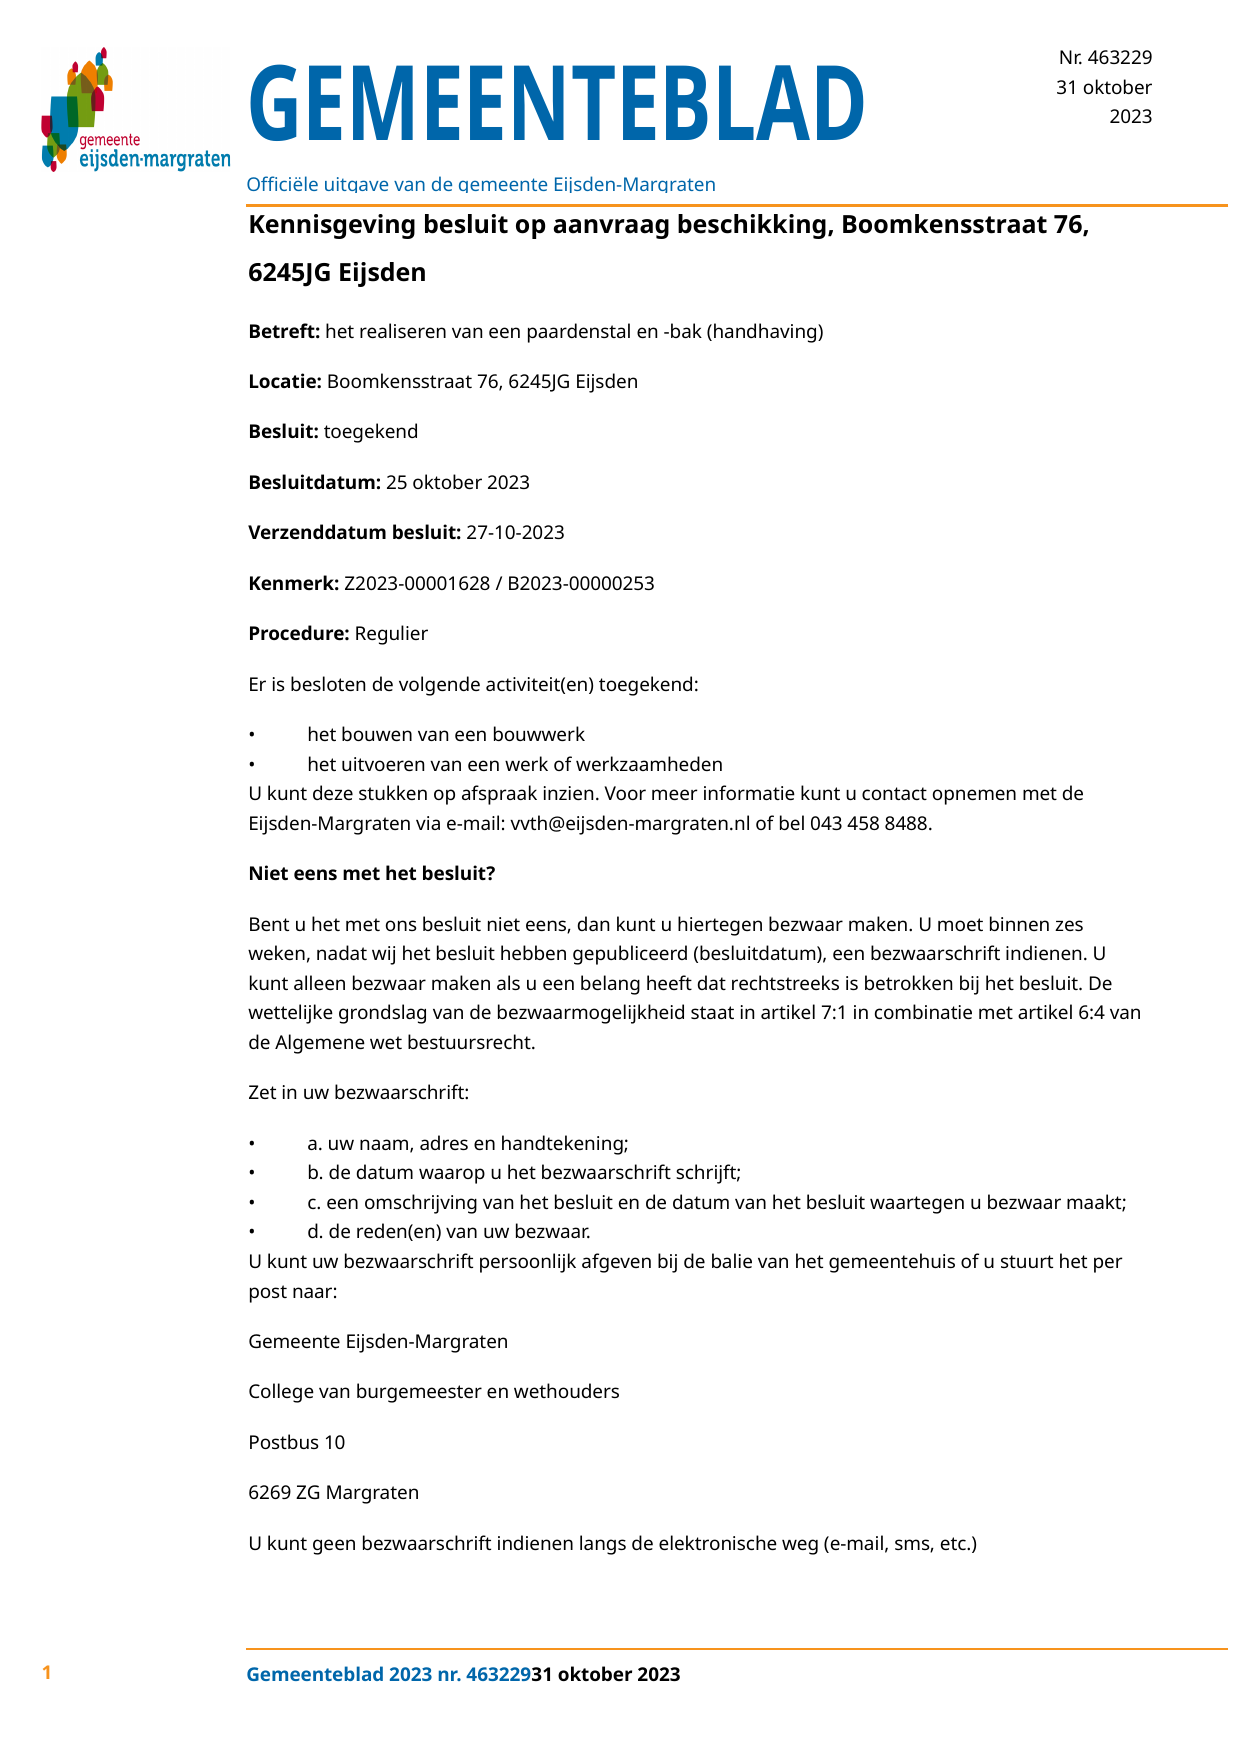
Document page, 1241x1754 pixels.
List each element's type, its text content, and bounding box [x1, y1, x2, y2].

list het uitvoeren van een werk of werkzaamheden [248, 751, 1152, 777]
list b. de datum waarop u het bezwaarschrift schrijft; [248, 1159, 1152, 1185]
text College van burgemeester en wethouders [248, 1379, 1152, 1404]
picture [41, 47, 231, 172]
text Procedure: Regulier [248, 620, 1152, 646]
text Besluitdatum: 25 oktober 2023 [248, 469, 1152, 495]
text U kunt uw bezwaarschrift persoonlijk afgeven bij de balie van het gemeentehuis of u stuurt het per post naar: [248, 1248, 1152, 1304]
text Niet eens met het besluit? [248, 860, 1152, 886]
list c. een omschrijving van het besluit en de datum van het besluit waartegen u bezwaar maakt; [248, 1189, 1152, 1215]
text Kennisgeving besluit op aanvraag beschikking, Boomkensstraat 76, 6245JG Eijsden [248, 207, 1152, 288]
list het bouwen van een bouwwerk [248, 721, 1152, 747]
text Postbus 10 [248, 1429, 1152, 1455]
text U kunt deze stukken op afspraak inzien. Voor meer informatie kunt u contact opnemen met de Eijsden-Margraten via e-mail: vvth@eijsden-margraten.nl of bel 043 458 8488. [248, 780, 1152, 836]
text Kenmerk: Z2023-00001628 / B2023-00000253 [248, 570, 1152, 596]
list a. uw naam, adres en handtekening; [248, 1130, 1152, 1156]
text U kunt geen bezwaarschrift indienen langs de elektronische weg (e-mail, sms, etc.) [248, 1530, 1152, 1556]
text Zet in uw bezwaarschrift: [248, 1079, 1152, 1105]
text Locatie: Boomkensstraat 76, 6245JG Eijsden [248, 368, 1152, 394]
list d. de reden(en) van uw bezwaar. [248, 1219, 1152, 1244]
text Er is besloten de volgende activiteit(en) toegekend: [248, 671, 1152, 697]
text 6269 ZG Margraten [248, 1479, 1152, 1505]
text Betreft: het realiseren van een paardenstal en -bak (handhaving) [248, 318, 1152, 344]
text Gemeente Eijsden-Margraten [248, 1328, 1152, 1354]
text Verzenddatum besluit: 27-10-2023 [248, 519, 1152, 545]
text Besluit: toegekend [248, 419, 1152, 444]
text Bent u het met ons besluit niet eens, dan kunt u hiertegen bezwaar maken. U moet binnen zes weken, nadat wij het besluit hebben gepubliceerd (besluitdatum), een bezwaarschrift indienen. U kunt alleen bezwaar maken als u een belang heeft dat rechtstreeks is betrokken bij het besluit. De wettelijke grondslag van de bezwaarmogelijkheid staat in artikel 7:1 in combinatie met artikel 6:4 van de Algemene wet bestuursrecht. [248, 911, 1152, 1055]
